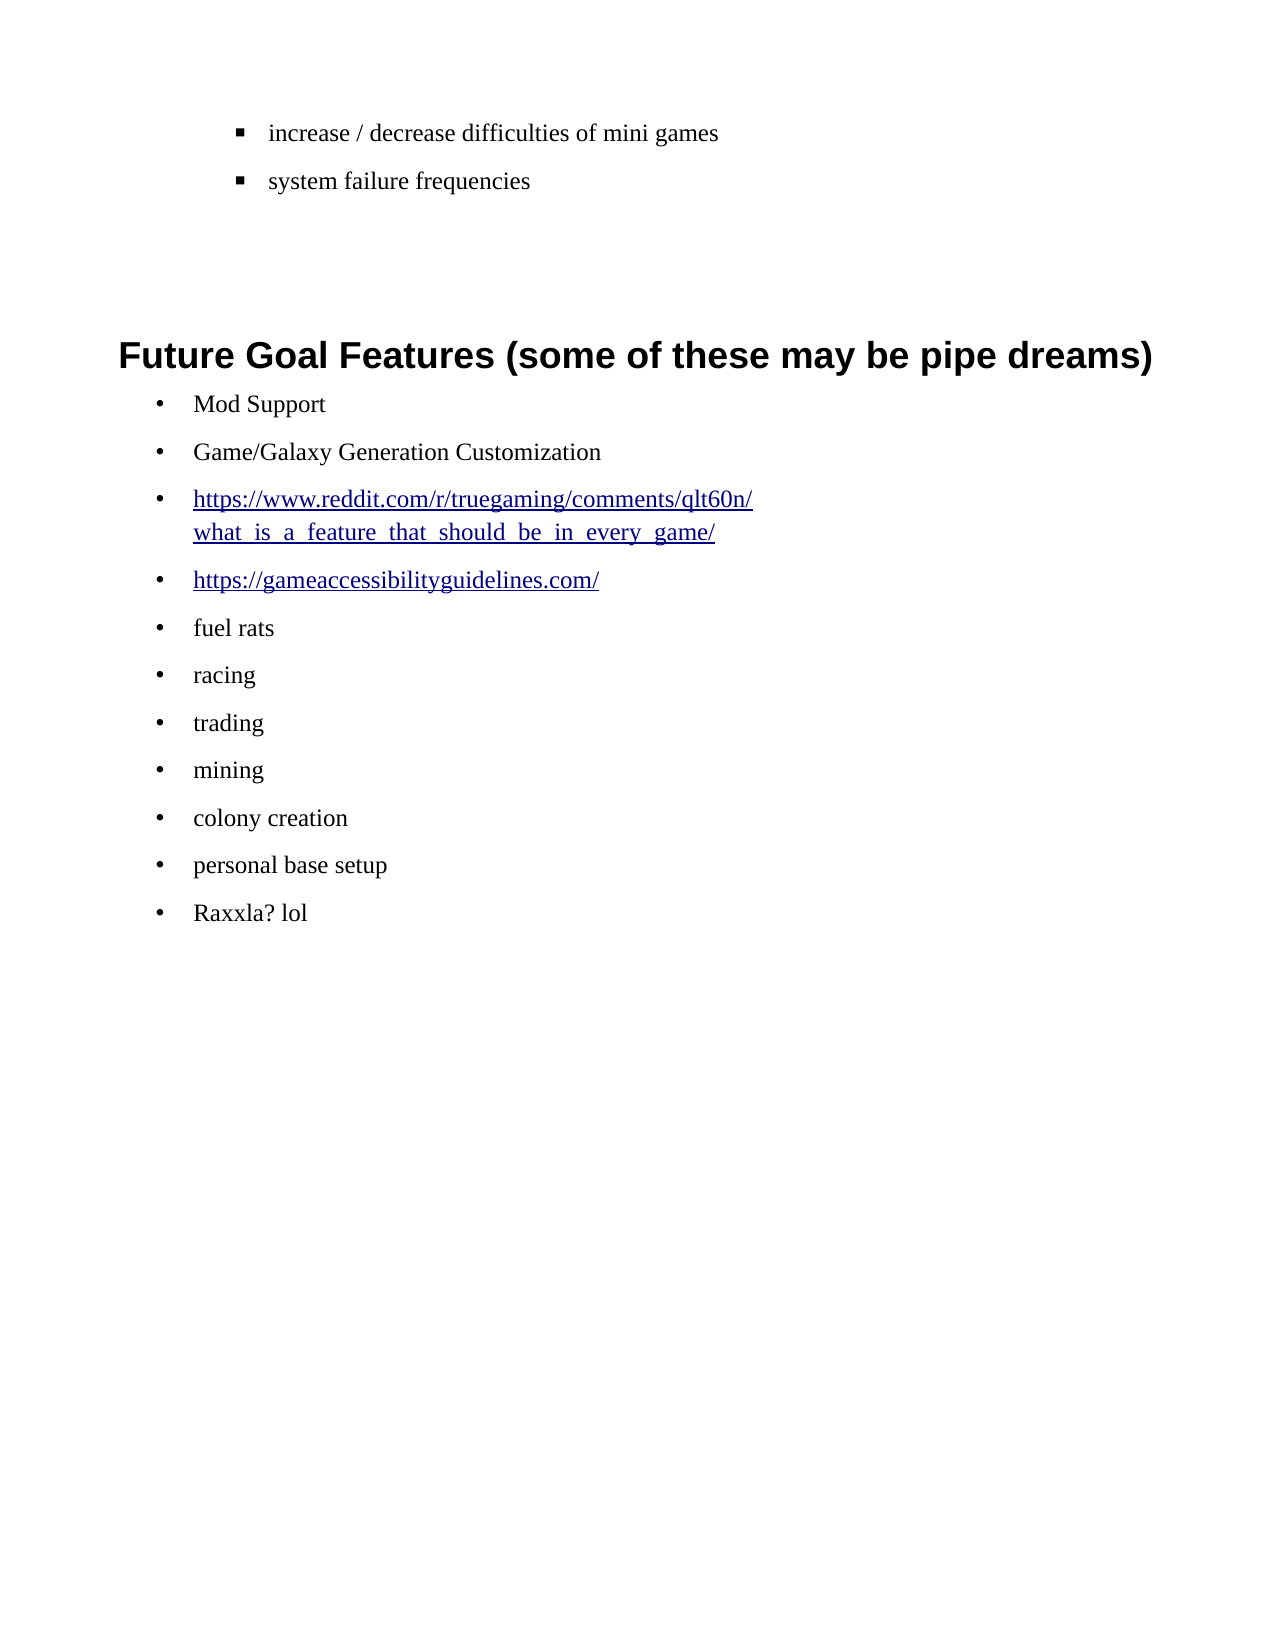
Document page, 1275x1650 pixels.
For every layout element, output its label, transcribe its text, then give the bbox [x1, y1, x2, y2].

list Mod Support [156, 389, 1157, 418]
list system failure frequencies [231, 166, 1157, 194]
subtitle Future Goal Features (some of these may be pipe dreams) [118, 333, 1157, 377]
list https://gameaccessibilityguidelines.com/ [156, 565, 1157, 594]
list personal base setup [156, 851, 1157, 879]
list racing [156, 660, 1157, 689]
list increase / decrease difficulties of mini games [231, 118, 1157, 147]
list Raxxla? lol [156, 898, 1157, 927]
list mining [156, 755, 1157, 784]
list https://www.reddit.com/r/truegaming/comments/qlt60n/what_is_a_feature_that_should_be_in_every_game/ [156, 484, 1157, 546]
list trading [156, 708, 1157, 737]
list fuel rats [156, 613, 1157, 641]
list Game/Galaxy Generation Customization [156, 437, 1157, 466]
list colony creation [156, 803, 1157, 832]
